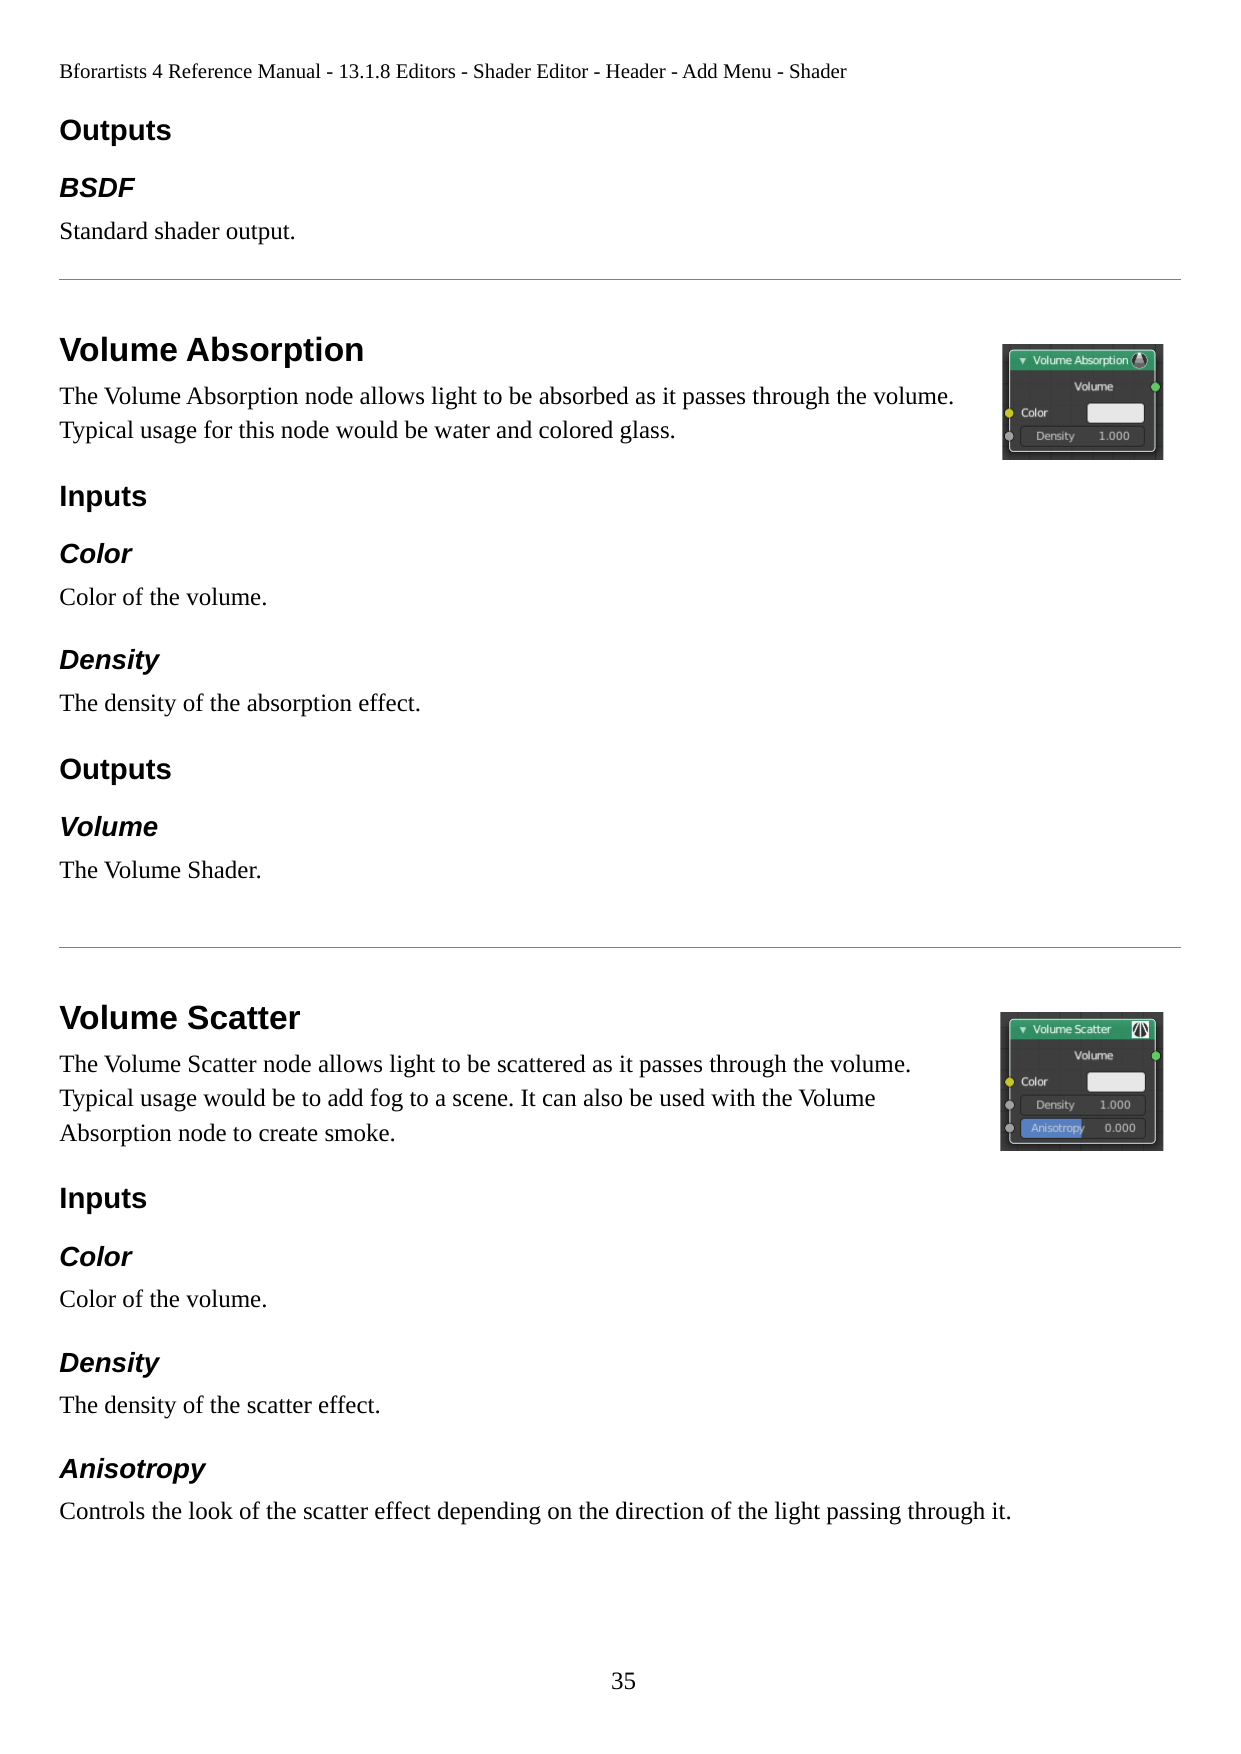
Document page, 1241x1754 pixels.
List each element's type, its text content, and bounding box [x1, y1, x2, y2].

text Standard shader output. [59, 216, 1181, 244]
subtitle Density [59, 644, 1181, 676]
subtitle Outputs [59, 113, 1181, 146]
text The Volume Shader. [59, 855, 1181, 884]
subtitle Color [59, 1240, 1181, 1272]
text Color of the volume. [59, 582, 1181, 611]
subtitle Volume Absorption [59, 330, 1181, 368]
text The density of the absorption effect. [59, 688, 1181, 717]
text Controls the look of the scatter effect depending on the direction of the light passing through it. [59, 1496, 1181, 1525]
picture [1000, 1012, 1164, 1151]
subtitle Color [59, 538, 1181, 570]
text The Volume Scatter node allows light to be scattered as it passes through the volume. Typical usage would be to add fog to a scene. It can also be used with the Volume Absorption node to create smoke. [59, 1049, 1000, 1147]
subtitle Anisotropy [59, 1452, 1181, 1484]
subtitle BSDF [59, 171, 1181, 203]
subtitle Inputs [59, 479, 1181, 513]
subtitle Outputs [59, 752, 1181, 786]
subtitle Density [59, 1346, 1181, 1378]
subtitle Inputs [59, 1181, 1181, 1215]
subtitle Volume [59, 811, 1181, 842]
text The Volume Absorption node allows light to be absorbed as it passes through the volume. Typical usage for this node would be water and colored glass. [59, 381, 1002, 444]
text Color of the volume. [59, 1284, 1181, 1313]
picture [1002, 344, 1164, 460]
text The density of the scatter effect. [59, 1391, 1181, 1419]
subtitle Volume Scatter [59, 998, 1181, 1036]
